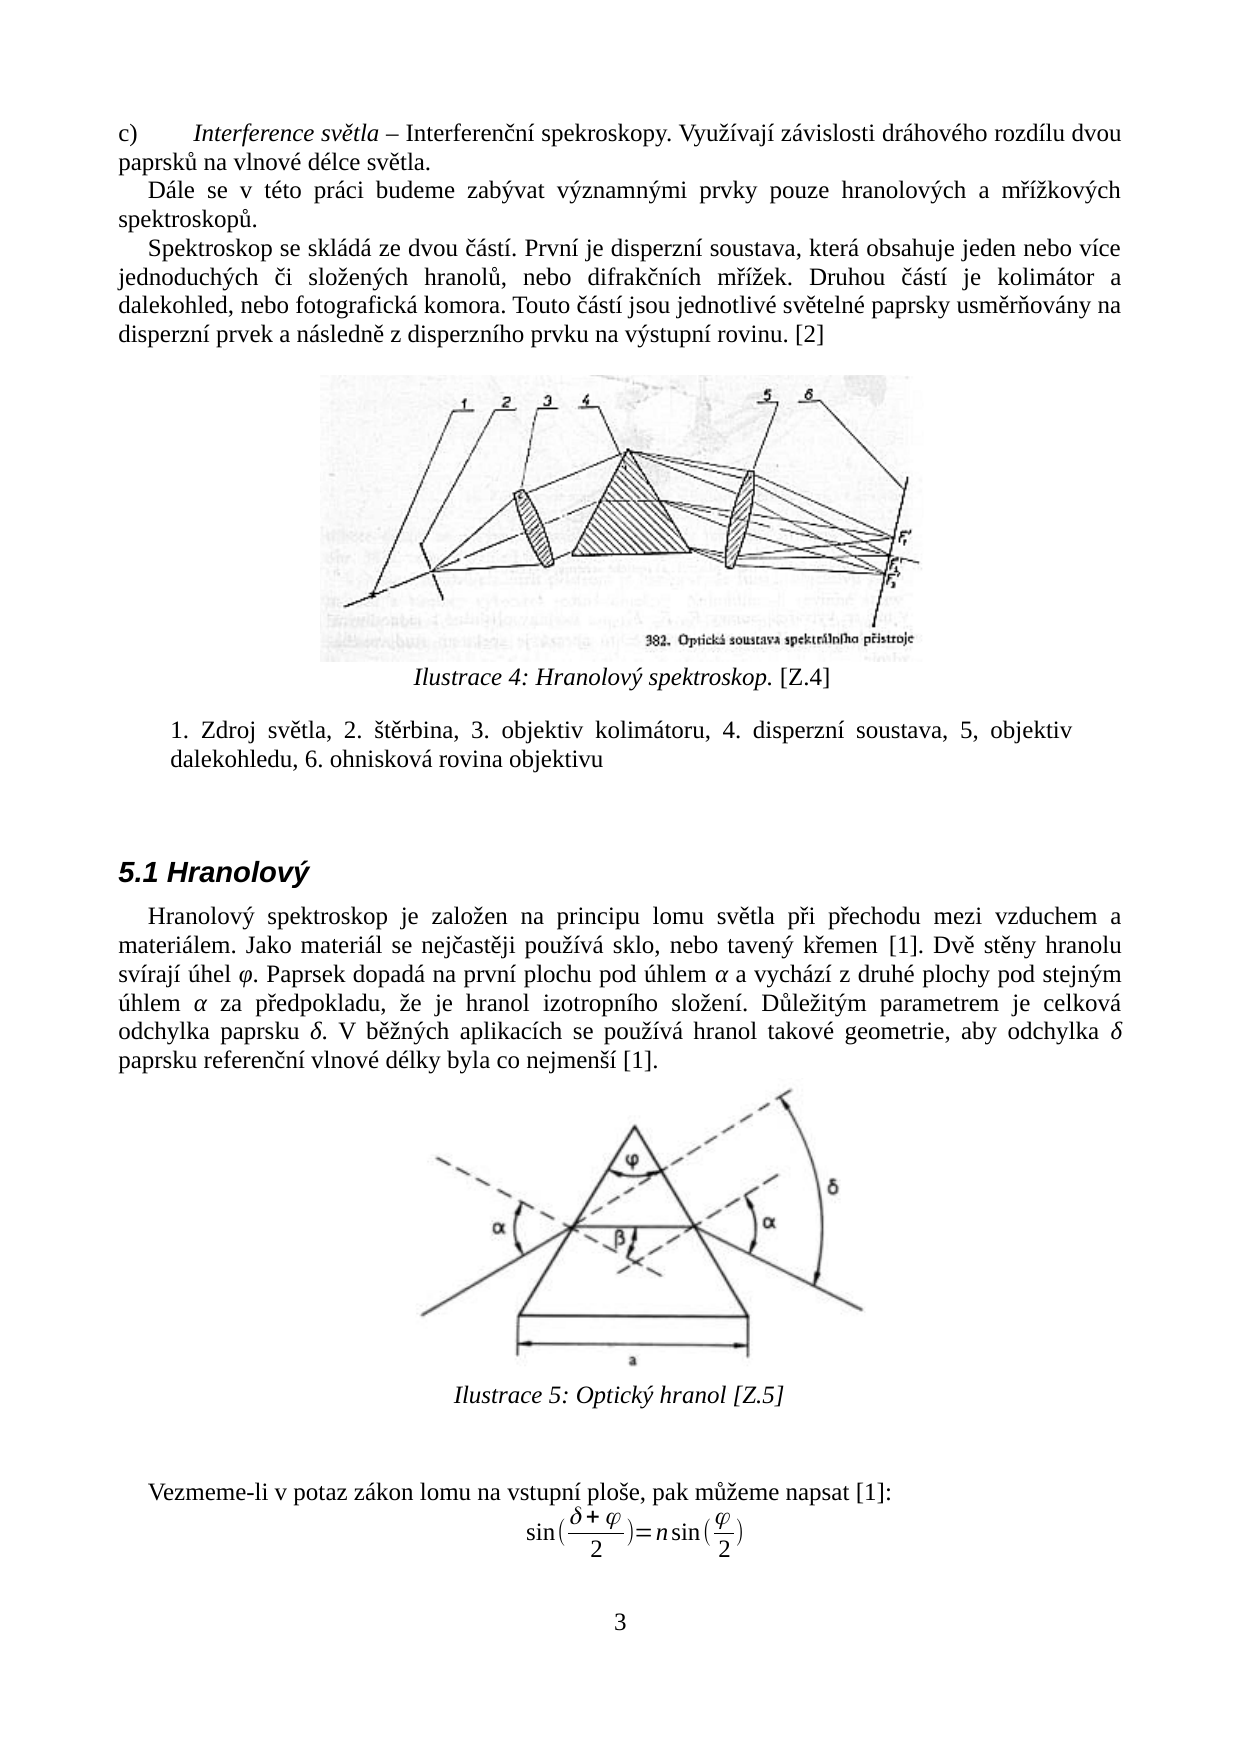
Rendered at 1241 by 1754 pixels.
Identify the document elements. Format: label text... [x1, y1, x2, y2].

text Vezmeme-li v potaz zákon lomu na vstupní ploše, pak můžeme napsat [1]: [118, 1477, 1122, 1506]
subtitle 5.1 Hranolový [118, 855, 1122, 889]
text Ilustrace 4: Hranolový spektroskop. [Z.4] [170, 662, 1073, 690]
text Hranolový spektroskop je založen na principu lomu světla při přechodu mezi vzduchem a materiálem. Jako materiál se nejčastěji používá sklo, nebo tavený křemen [1]. Dvě stěny hranolu svírají úhel φ. Paprsek dopadá na první plochu pod úhlem α a vychází z druhé plochy pod stejným úhlem α za předpokladu, že je hranol izotropního složení. Důležitým parametrem je celková odchylka paprsku δ. V běžných aplikacích se používá hranol takové geometrie, aby odchylka δ paprsku referenční vlnové délky byla co nejmenší [1]. [118, 901, 1122, 1074]
text Dále se v této práci budeme zabývat významnými prvky pouze hranolových a mřížkových spektroskopů. [118, 176, 1122, 233]
list Interference světla – Interferenční spekroskopy. Využívají závislosti dráhového rozdílu dvou paprsků na vlnové délce světla. [118, 118, 1122, 176]
text 1. Zdroj světla, 2. štěrbina, 3. objektiv kolimátoru, 4. disperzní soustava, 5, objektiv dalekohledu, 6. ohnisková rovina objektivu [170, 715, 1073, 773]
picture [320, 375, 924, 662]
text Spektroskop se skládá ze dvou částí. První je disperzní soustava, která obsahuje jeden nebo více jednoduchých či složených hranolů, nebo difrakčních mřížek. Druhou částí je kolimátor a dalekohled, nebo fotografická komora. Touto částí jsou jednotlivé světelné paprsky usměrňovány na disperzní prvek a následně z disperzního prvku na výstupní rovinu. [2] [118, 233, 1122, 348]
text Ilustrace 5: Optický hranol [Z.5] [118, 1380, 1122, 1409]
picture [415, 1078, 869, 1368]
